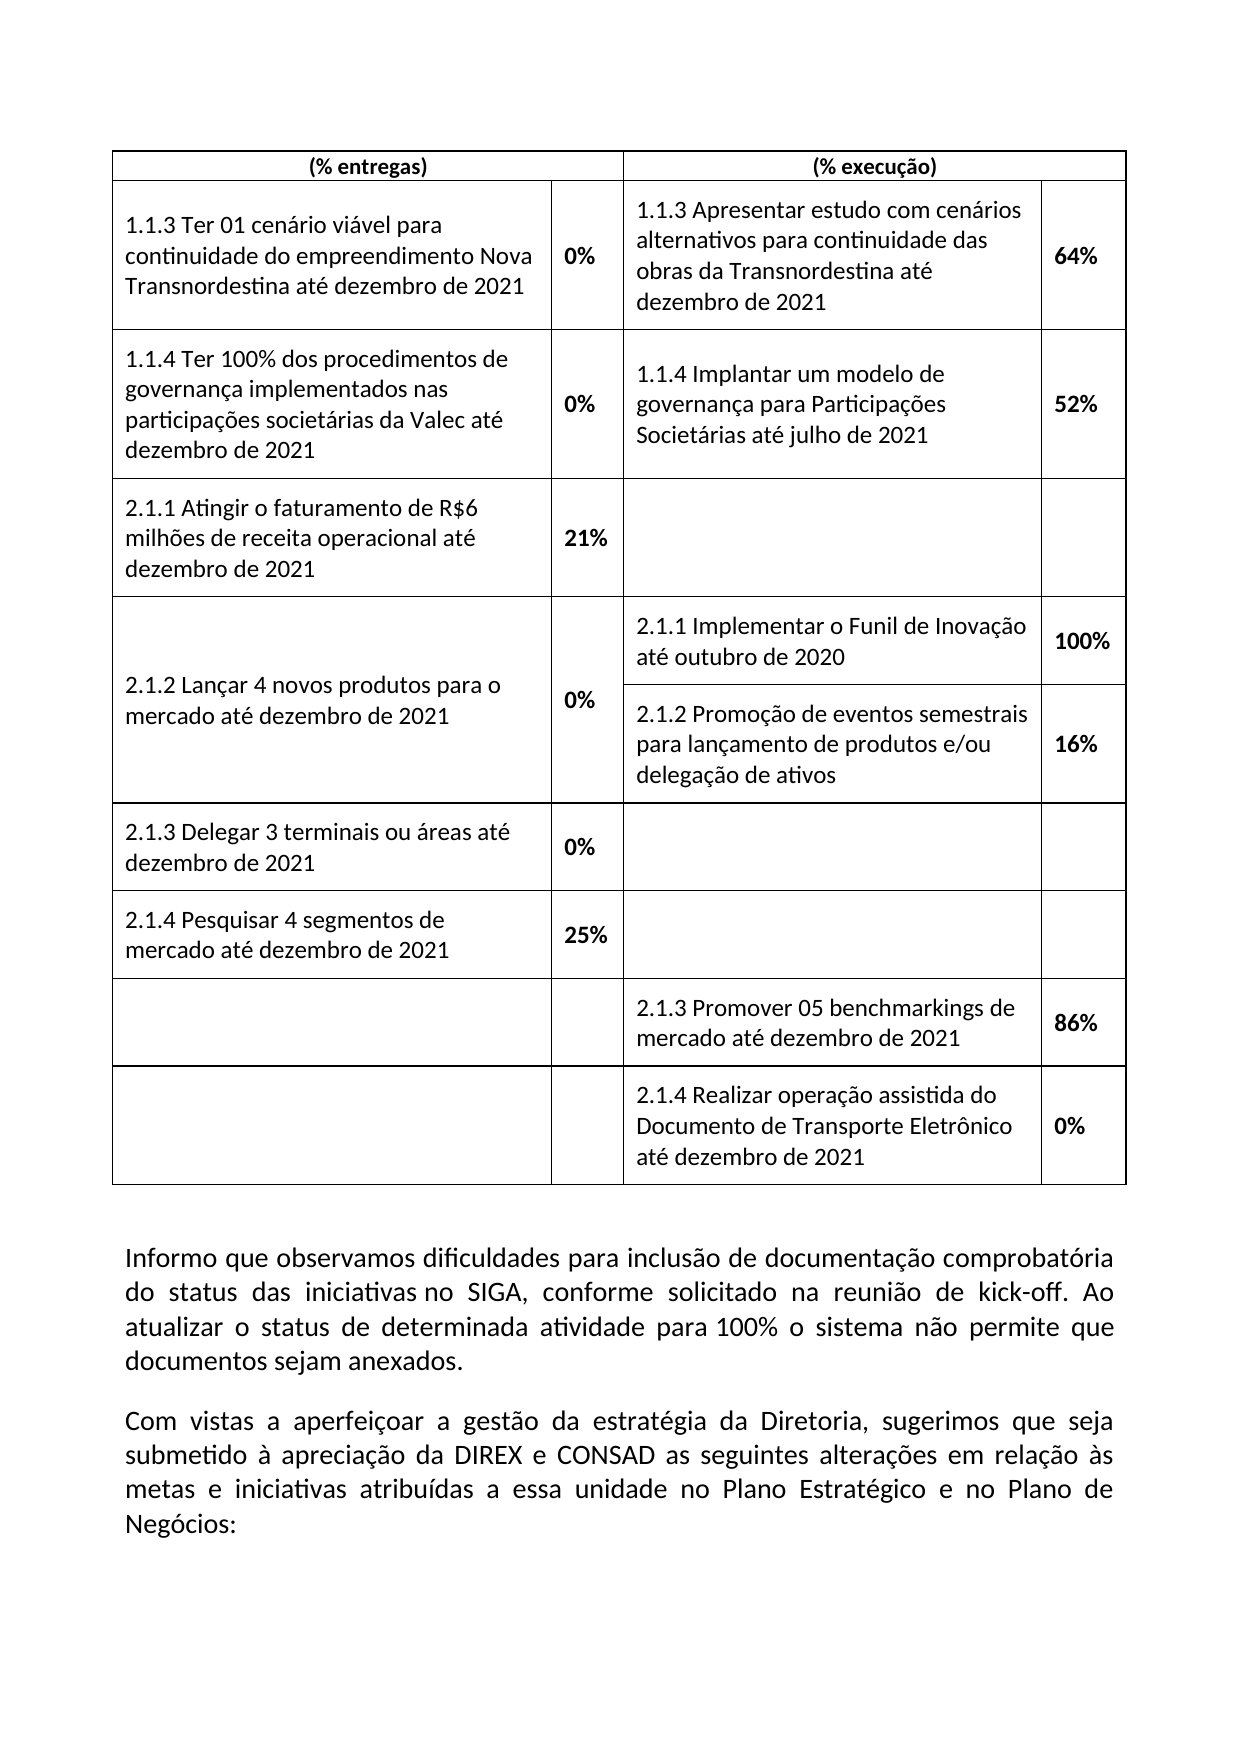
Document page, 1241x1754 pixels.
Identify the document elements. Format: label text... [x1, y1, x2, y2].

table_cell 1.1.3 Apresentar estudo com cenários alternativos para continuidade das obras da Transnordestina até dezembro de 2021 [624, 181, 1041, 329]
table_cell [624, 804, 1041, 890]
table_cell 1.1.4 Implantar um modelo de governança para Participações Societárias até julho de 2021 [624, 330, 1041, 477]
table_cell [624, 891, 1041, 978]
table_cell 2.1.4 Pesquisar 4 segmentos de mercado até dezembro de 2021 [113, 891, 551, 978]
table_cell 2.1.3 Delegar 3 terminais ou áreas até dezembro de 2021 [113, 804, 551, 890]
table_cell 2.1.4 Realizar operação assistida do Documento de Transporte Eletrônico até dezembro de 2021 [624, 1067, 1041, 1184]
table_cell 86% [1042, 979, 1125, 1065]
table_cell 2.1.1 Implementar o Funil de Inovação até outubro de 2020 [624, 597, 1041, 684]
table_cell [552, 979, 623, 1065]
table_cell 16% [1042, 685, 1125, 802]
table_cell [1042, 479, 1125, 596]
table_cell (% entregas) [113, 152, 623, 180]
table_cell 52% [1042, 330, 1125, 477]
table_cell 2.1.2 Lançar 4 novos produtos para o mercado até dezembro de 2021 [113, 597, 551, 802]
table_cell [1042, 804, 1125, 890]
table_cell 0% [552, 330, 623, 477]
table_cell [113, 979, 551, 1065]
table_cell 1.1.4 Ter 100% dos procedimentos de governança implementados nas participações societárias da Valec até dezembro de 2021 [113, 330, 551, 477]
table_cell 64% [1042, 181, 1125, 329]
table_cell 0% [1042, 1067, 1125, 1184]
table_cell 2.1.2 Promoção de eventos semestrais para lançamento de produtos e/ou delegação de ativos [624, 685, 1041, 802]
table_cell [1042, 891, 1125, 978]
table_cell [113, 1067, 551, 1184]
table_cell [624, 479, 1041, 596]
table_cell 0% [552, 181, 623, 329]
table_cell 2.1.1 Atingir o faturamento de R$6 milhões de receita operacional até dezembro de 2021 [113, 479, 551, 596]
text Informo que observamos dificuldades para inclusão de documentação comprobatória do status das iniciativas no SIGA, conforme solicitado na reunião de kick-off. Ao atualizar o status de determinada atividade para 100% o sistema não permite que documentos sejam anexados. [125, 1240, 1115, 1378]
table_cell 25% [552, 891, 623, 978]
text Com vistas a aperfeiçoar a gestão da estratégia da Diretoria, sugerimos que seja submetido à apreciação da DIREX e CONSAD as seguintes alterações em relação às metas e iniciativas atribuídas a essa unidade no Plano Estratégico e no Plano de Negócios: [125, 1403, 1115, 1540]
table_cell 100% [1042, 597, 1125, 684]
table_cell [552, 1067, 623, 1184]
table_cell 2.1.3 Promover 05 benchmarkings de mercado até dezembro de 2021 [624, 979, 1041, 1065]
table_cell 21% [552, 479, 623, 596]
table_cell 0% [552, 804, 623, 890]
table_cell 0% [552, 597, 623, 802]
table_cell 1.1.3 Ter 01 cenário viável para continuidade do empreendimento Nova Transnordestina até dezembro de 2021 [113, 181, 551, 329]
table_cell (% execução) [624, 152, 1125, 180]
